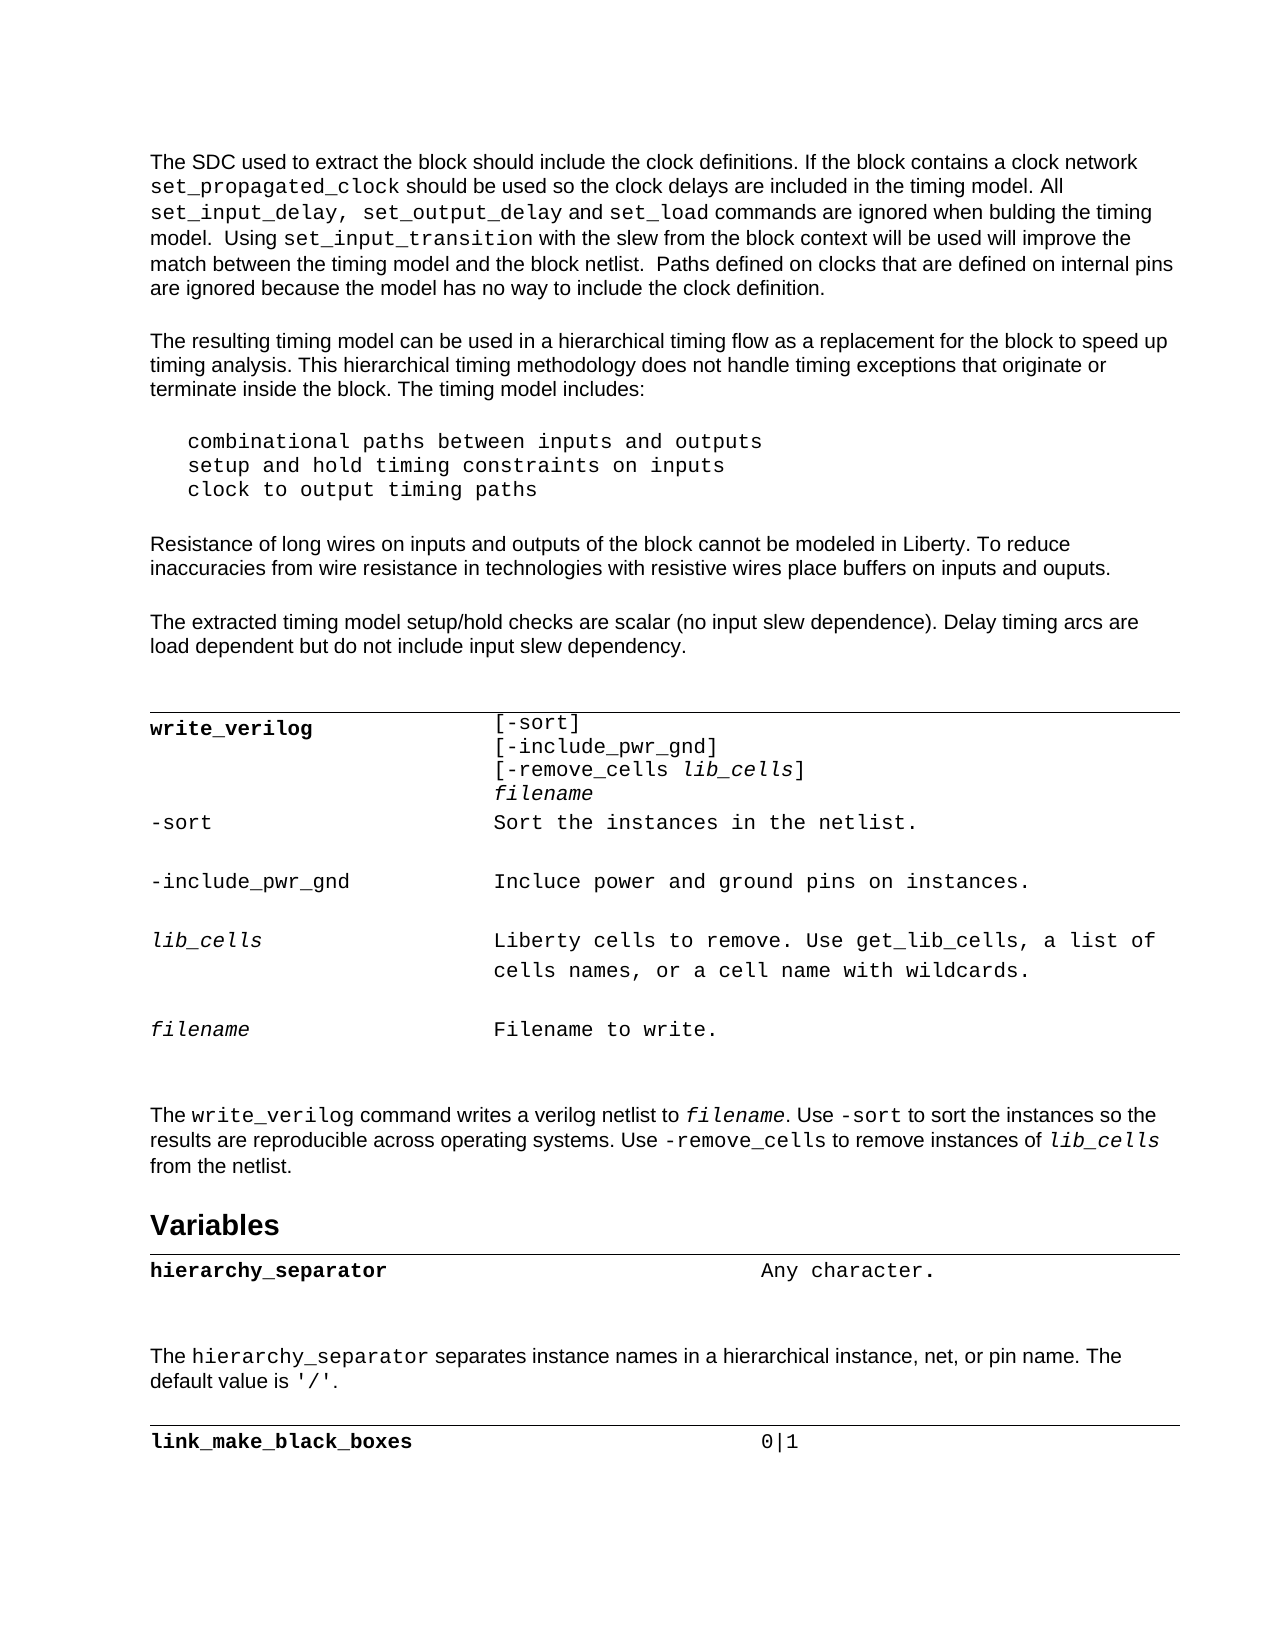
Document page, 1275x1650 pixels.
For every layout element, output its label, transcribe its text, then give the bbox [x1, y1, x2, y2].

table_cell -include_pwr_gnd [150, 866, 493, 925]
table_header [-sort] [-include_pwr_gnd] [-remove_cells lib_cells] filename [493, 713, 1180, 807]
text The SDC used to extract the block should include the clock definitions. If the block contains a clock network set_propagated_clock should be used so the clock delays are included in the timing model. All set_input_delay, set_output_delay and set_load commands are ignored when bulding the timing model. Using set_input_transition with the slew from the block context will be used will improve the match between the timing model and the block netlist. Paths defined on clocks that are defined on internal pins are ignored because the model has no way to include the clock definition. [150, 150, 1180, 299]
text The hierarchy_separator separates instance names in a hierarchical instance, net, or pin name. The default value is '/'. [150, 1343, 1180, 1395]
subtitle Variables [150, 1208, 1180, 1242]
table_cell Sort the instances in the netlist. [493, 807, 1180, 866]
table_cell lib_cells [150, 925, 493, 1013]
text Resistance of long wires on inputs and outputs of the block cannot be modeled in Liberty. To reduce inaccuracies from wire resistance in technologies with resistive wires place buffers on inputs and ouputs. [150, 532, 1180, 580]
table_cell -sort [150, 807, 493, 866]
table_header write_verilog [150, 713, 493, 807]
table_cell Liberty cells to remove. Use get_lib_cells, a list of cells names, or a cell name with wildcards. [493, 925, 1180, 1013]
text combinational paths between inputs and outputs setup and hold timing constraints on inputs clock to output timing paths [187, 431, 1180, 502]
text The resulting timing model can be used in a hierarchical timing flow as a replacement for the block to speed up timing analysis. This hierarchical timing methodology does not handle timing exceptions that originate or terminate inside the block. The timing model includes: [150, 329, 1180, 401]
text The write_verilog command writes a verilog netlist to filename. Use -sort to sort the instances so the results are reproducible across operating systems. Use -remove_cells to remove instances of lib_cells from the netlist. [150, 1102, 1180, 1178]
table_header 0|1 [761, 1426, 1180, 1484]
table_cell Incluce power and ground pins on instances. [493, 866, 1180, 925]
table_header Any character. [761, 1255, 1180, 1313]
table_header link_make_black_boxes [150, 1426, 761, 1484]
table_cell Filename to write. [493, 1013, 1180, 1072]
table_header hierarchy_separator [150, 1255, 761, 1313]
text The extracted timing model setup/hold checks are scalar (no input slew dependence). Delay timing arcs are load dependent but do not include input slew dependency. [150, 610, 1180, 658]
table_cell filename [150, 1013, 493, 1072]
